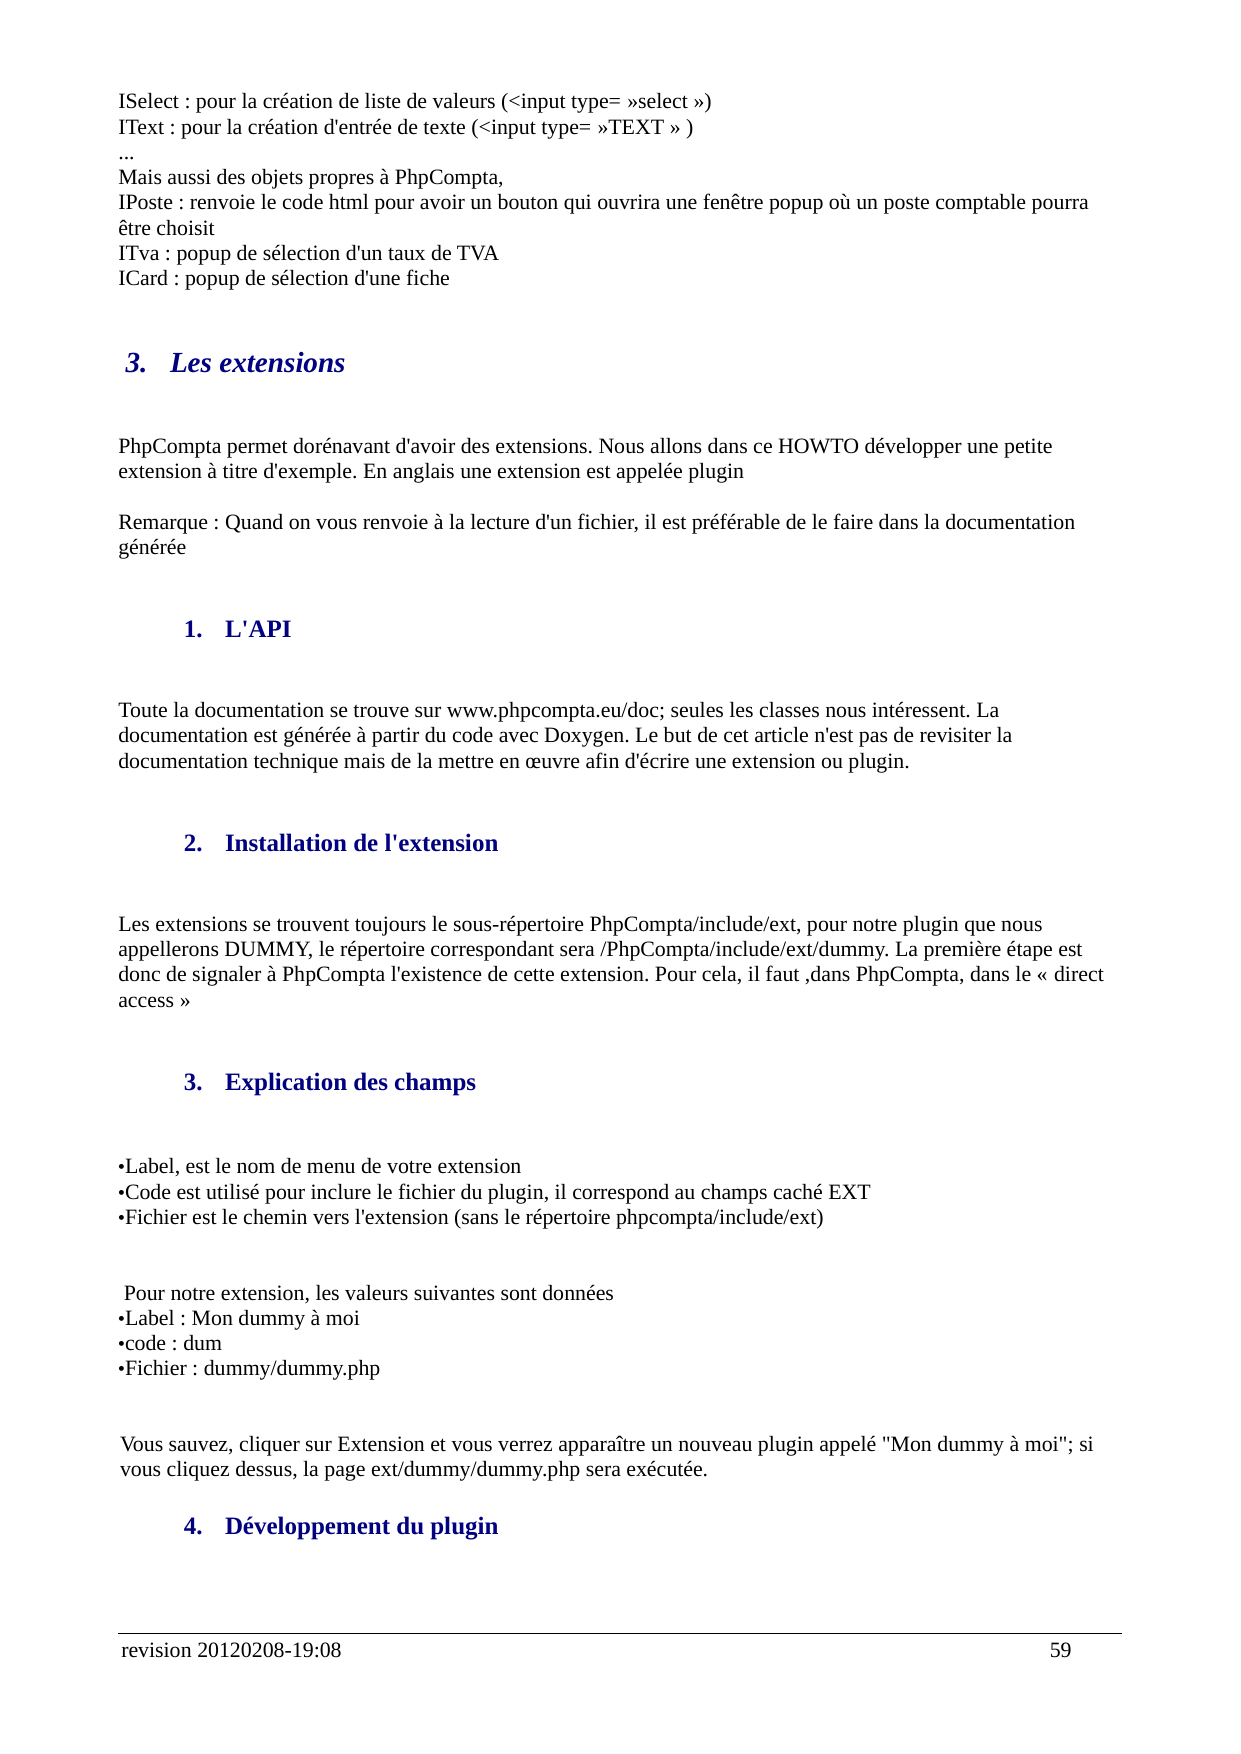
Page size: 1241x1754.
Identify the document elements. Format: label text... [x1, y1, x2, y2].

list Fichier : dummy/dummy.php [118, 1355, 1122, 1380]
list Label, est le nom de menu de votre extension [118, 1153, 1122, 1179]
text ITva : popup de sélection d'un taux de TVA [118, 240, 1122, 265]
list Fichier est le chemin vers l'extension (sans le répertoire phpcompta/include/ext) [118, 1204, 1122, 1229]
text Mais aussi des objets propres à PhpCompta, [118, 164, 1122, 189]
text IPoste : renvoie le code html pour avoir un bouton qui ouvrira une fenêtre popup où un poste comptable pourra être choisit [118, 189, 1122, 240]
text ... [118, 139, 1122, 164]
list Vous sauvez, cliquer sur Extension et vous verrez apparaître un nouveau plugin appelé "Mon dummy à moi"; si vous cliquez dessus, la page ext/dummy/dummy.php sera exécutée. [118, 1380, 1122, 1481]
subtitle Développement du plugin [177, 1511, 1122, 1539]
text Pour notre extension, les valeurs suivantes sont données [118, 1279, 1122, 1305]
list Code est utilisé pour inclure le fichier du plugin, il correspond au champs caché EXT [118, 1179, 1122, 1204]
list Label : Mon dummy à moi [118, 1305, 1122, 1330]
subtitle Installation de l'extension [177, 828, 1122, 856]
text Toute la documentation se trouve sur www.phpcompta.eu/doc; seules les classes nous intéressent. La documentation est générée à partir du code avec Doxygen. Le but de cet article n'est pas de revisiter la documentation technique mais de la mettre en œuvre afin d'écrire une extension ou plugin. [118, 672, 1122, 798]
list code : dum [118, 1330, 1122, 1355]
subtitle L'API [177, 614, 1122, 643]
subtitle Explication des champs [177, 1067, 1122, 1124]
text PhpCompta permet dorénavant d'avoir des extensions. Nous allons dans ce HOWTO développer une petite extension à titre d'exemple. En anglais une extension est appelée plugin Remarque : Quand on vous renvoie à la lecture d'un fichier, il est préférable de le faire dans la documentation générée [118, 408, 1122, 559]
subtitle Les extensions [118, 345, 1122, 378]
text ISelect : pour la création de liste de valeurs (<input type= »select ») [118, 88, 1122, 114]
text Les extensions se trouvent toujours le sous-répertoire PhpCompta/include/ext, pour notre plugin que nous appellerons DUMMY, le répertoire correspondant sera /PhpCompta/include/ext/dummy. La première étape est donc de signaler à PhpCompta l'existence de cette extension. Pour cela, il faut ,dans PhpCompta, dans le « direct access » [118, 886, 1122, 1037]
text ICard : popup de sélection d'une fiche [118, 265, 1122, 290]
text IText : pour la création d'entrée de texte (<input type= »TEXT » ) [118, 114, 1122, 139]
